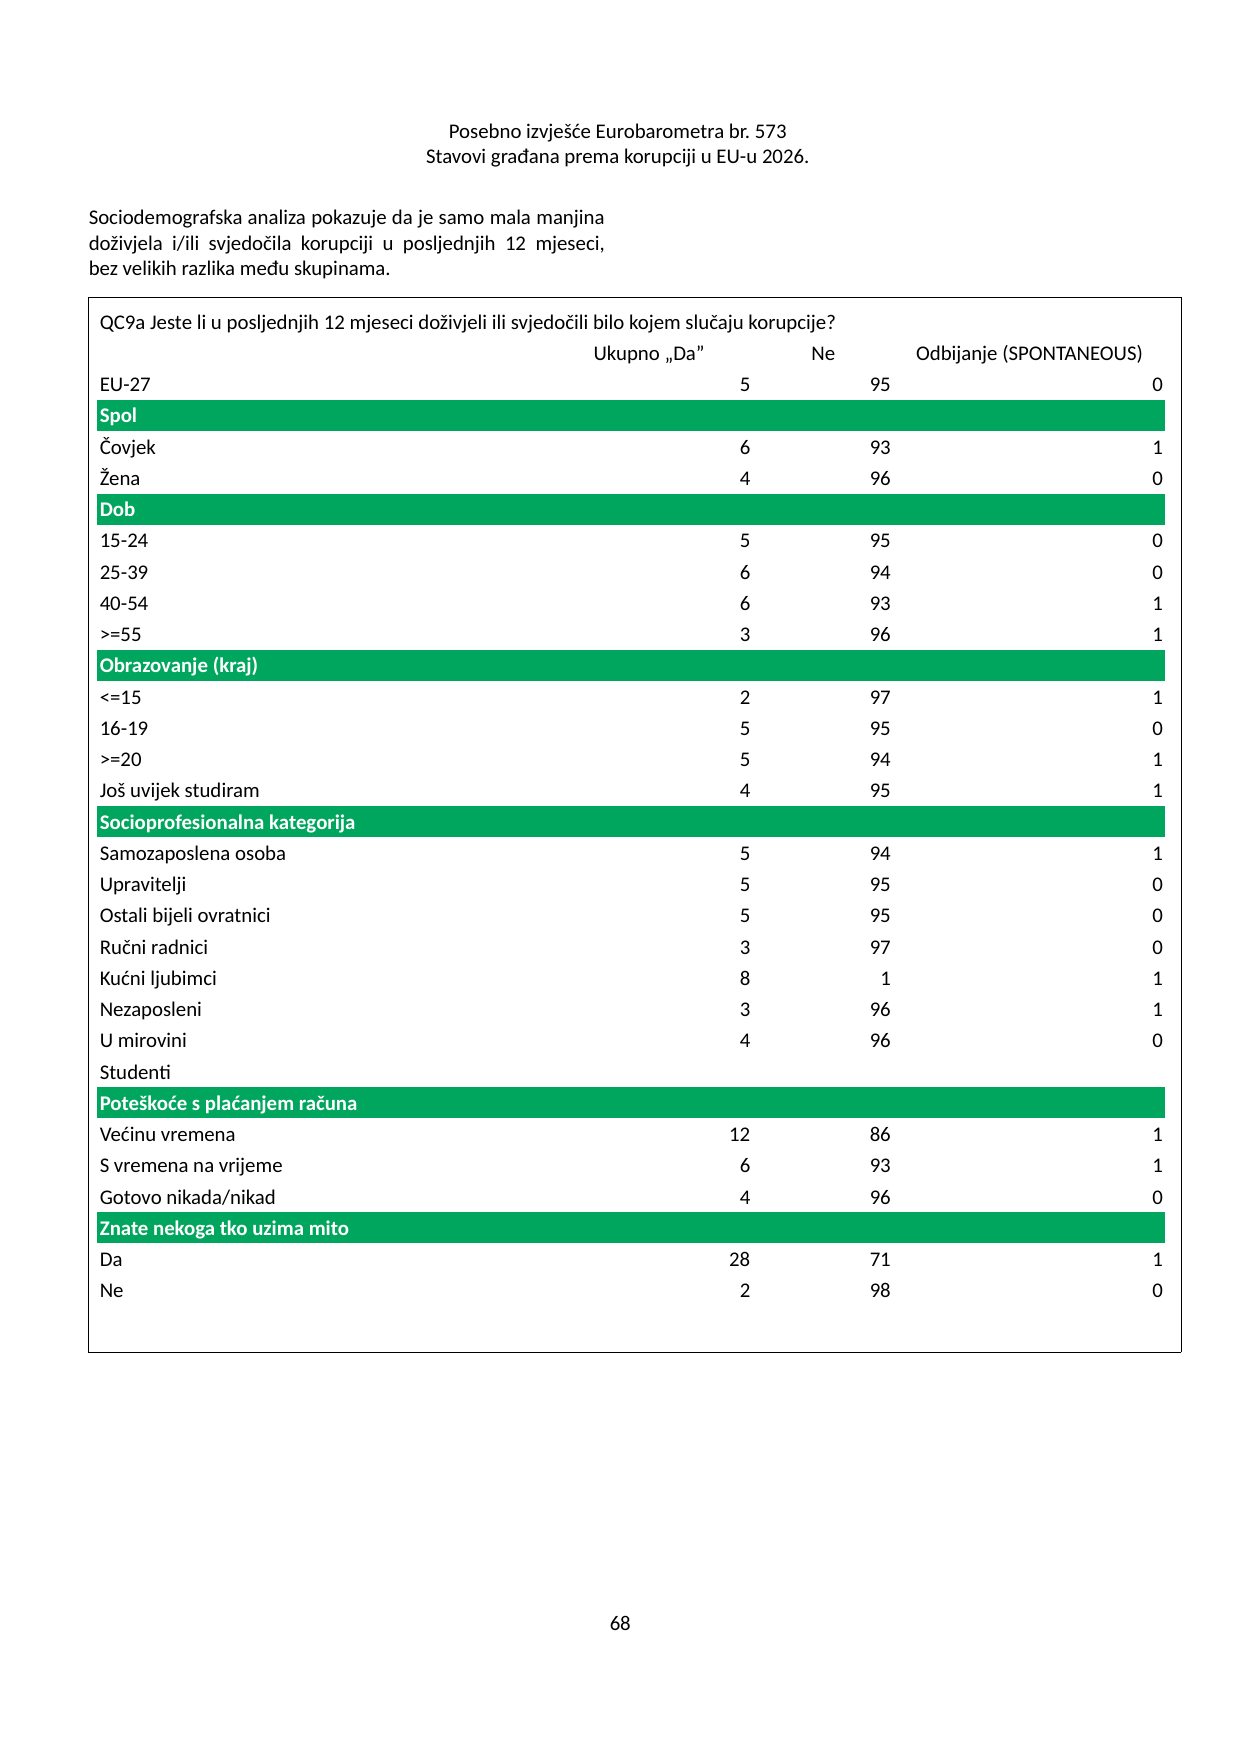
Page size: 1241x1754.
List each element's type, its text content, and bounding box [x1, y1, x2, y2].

table_cell >=55 [97, 619, 545, 650]
table_cell Većinu vremena [97, 1119, 545, 1150]
table_cell 15-24 [97, 525, 545, 556]
table_cell 96 [753, 994, 893, 1025]
table_cell 95 [753, 869, 893, 900]
text Sociodemografska analiza pokazuje da je samo mala manjina doživjela i/ili svjedočila korupciji u posljednjih 12 mjeseci, bez velikih razlika među skupinama. [88, 204, 605, 281]
table_cell 95 [753, 900, 893, 931]
table_cell Čovjek [97, 431, 545, 462]
table_cell Odbijanje (SPONTANEOUS) [894, 337, 1165, 368]
table_cell 0 [894, 931, 1165, 962]
table_cell S vremena na vrijeme [97, 1150, 545, 1181]
table_cell 97 [753, 931, 893, 962]
table_cell 1 [894, 587, 1165, 618]
table_cell 94 [753, 837, 893, 868]
table_cell 0 [894, 556, 1165, 587]
table_cell <=15 [97, 681, 545, 712]
table_cell [97, 337, 545, 368]
table_cell 4 [545, 775, 753, 806]
table_cell Da [97, 1244, 545, 1275]
table_cell 98 [753, 1275, 893, 1306]
table_cell 5 [545, 369, 753, 400]
table_cell 96 [753, 1025, 893, 1056]
table_cell Socioprofesionalna kategorija [97, 806, 1165, 837]
table_cell 1 [753, 962, 893, 993]
table_cell 86 [753, 1119, 893, 1150]
table_cell 1 [894, 1119, 1165, 1150]
table_cell 95 [753, 775, 893, 806]
table_cell 25-39 [97, 556, 545, 587]
table_cell Nezaposleni [97, 994, 545, 1025]
table_cell U mirovini [97, 1025, 545, 1056]
table_cell 0 [894, 869, 1165, 900]
table_cell 0 [894, 1181, 1165, 1212]
table_cell Znate nekoga tko uzima mito [97, 1212, 1165, 1243]
table_cell 6 [545, 431, 753, 462]
table_cell 6 [545, 556, 753, 587]
table_cell 1 [894, 744, 1165, 775]
table_cell Još uvijek studiram [97, 775, 545, 806]
table_cell Studenti [97, 1056, 545, 1087]
table_cell 1 [894, 1150, 1165, 1181]
table_cell Spol [97, 400, 1165, 431]
table_cell 96 [753, 619, 893, 650]
table_cell Upravitelji [97, 869, 545, 900]
table_cell 95 [753, 712, 893, 743]
table_cell 3 [545, 931, 753, 962]
table_cell 96 [753, 462, 893, 493]
table_cell 5 [545, 900, 753, 931]
table_cell 2 [545, 681, 753, 712]
table_cell Ne [753, 337, 893, 368]
table_cell 1 [894, 619, 1165, 650]
table_cell 0 [894, 1025, 1165, 1056]
table_cell 1 [894, 962, 1165, 993]
table_cell 1 [894, 1244, 1165, 1275]
table_cell Gotovo nikada/nikad [97, 1181, 545, 1212]
table_cell 6 [545, 1150, 753, 1181]
table_cell 0 [894, 712, 1165, 743]
table_cell 5 [545, 712, 753, 743]
table_cell 8 [545, 962, 753, 993]
table_cell Ne [97, 1275, 545, 1306]
table_cell Ručni radnici [97, 931, 545, 962]
table_cell 93 [753, 587, 893, 618]
table_cell 0 [894, 900, 1165, 931]
table_cell 28 [545, 1244, 753, 1275]
table_cell 2 [545, 1275, 753, 1306]
table_cell [753, 1056, 893, 1087]
table_cell 0 [894, 462, 1165, 493]
table_cell 16-19 [97, 712, 545, 743]
table_cell >=20 [97, 744, 545, 775]
table_cell 4 [545, 462, 753, 493]
table_cell 1 [894, 775, 1165, 806]
table_cell 1 [894, 431, 1165, 462]
table_cell 95 [753, 525, 893, 556]
table_cell 5 [545, 869, 753, 900]
table_cell Dob [97, 494, 1165, 525]
table_cell 3 [545, 994, 753, 1025]
table_cell 94 [753, 744, 893, 775]
table_cell 1 [894, 837, 1165, 868]
table_cell 5 [545, 837, 753, 868]
table_cell 93 [753, 1150, 893, 1181]
table_cell 5 [545, 525, 753, 556]
table_cell 94 [753, 556, 893, 587]
table_cell 0 [894, 369, 1165, 400]
table_cell 12 [545, 1119, 753, 1150]
table_cell [545, 1056, 753, 1087]
table_cell 3 [545, 619, 753, 650]
table_cell [894, 1056, 1165, 1087]
table_cell Kućni ljubimci [97, 962, 545, 993]
table_cell 97 [753, 681, 893, 712]
table_cell 95 [753, 369, 893, 400]
table_cell 96 [753, 1181, 893, 1212]
table_cell Žena [97, 462, 545, 493]
table_cell Ostali bijeli ovratnici [97, 900, 545, 931]
table_cell 0 [894, 1275, 1165, 1306]
table_cell 71 [753, 1244, 893, 1275]
table_cell Poteškoće s plaćanjem računa [97, 1087, 1165, 1118]
table_header QC9a Jeste li u posljednjih 12 mjeseci doživjeli ili svjedočili bilo kojem slučaju korupcije? [97, 306, 1165, 337]
table_cell 0 [894, 525, 1165, 556]
table_cell Obrazovanje (kraj) [97, 650, 1165, 681]
table_cell 6 [545, 587, 753, 618]
table_cell 4 [545, 1025, 753, 1056]
table_cell 1 [894, 994, 1165, 1025]
table_cell 5 [545, 744, 753, 775]
table_cell EU-27 [97, 369, 545, 400]
table_cell Ukupno „Da” [545, 337, 753, 368]
table_cell 4 [545, 1181, 753, 1212]
table_cell 93 [753, 431, 893, 462]
table_cell 1 [894, 681, 1165, 712]
table_cell Samozaposlena osoba [97, 837, 545, 868]
table_cell 40-54 [97, 587, 545, 618]
